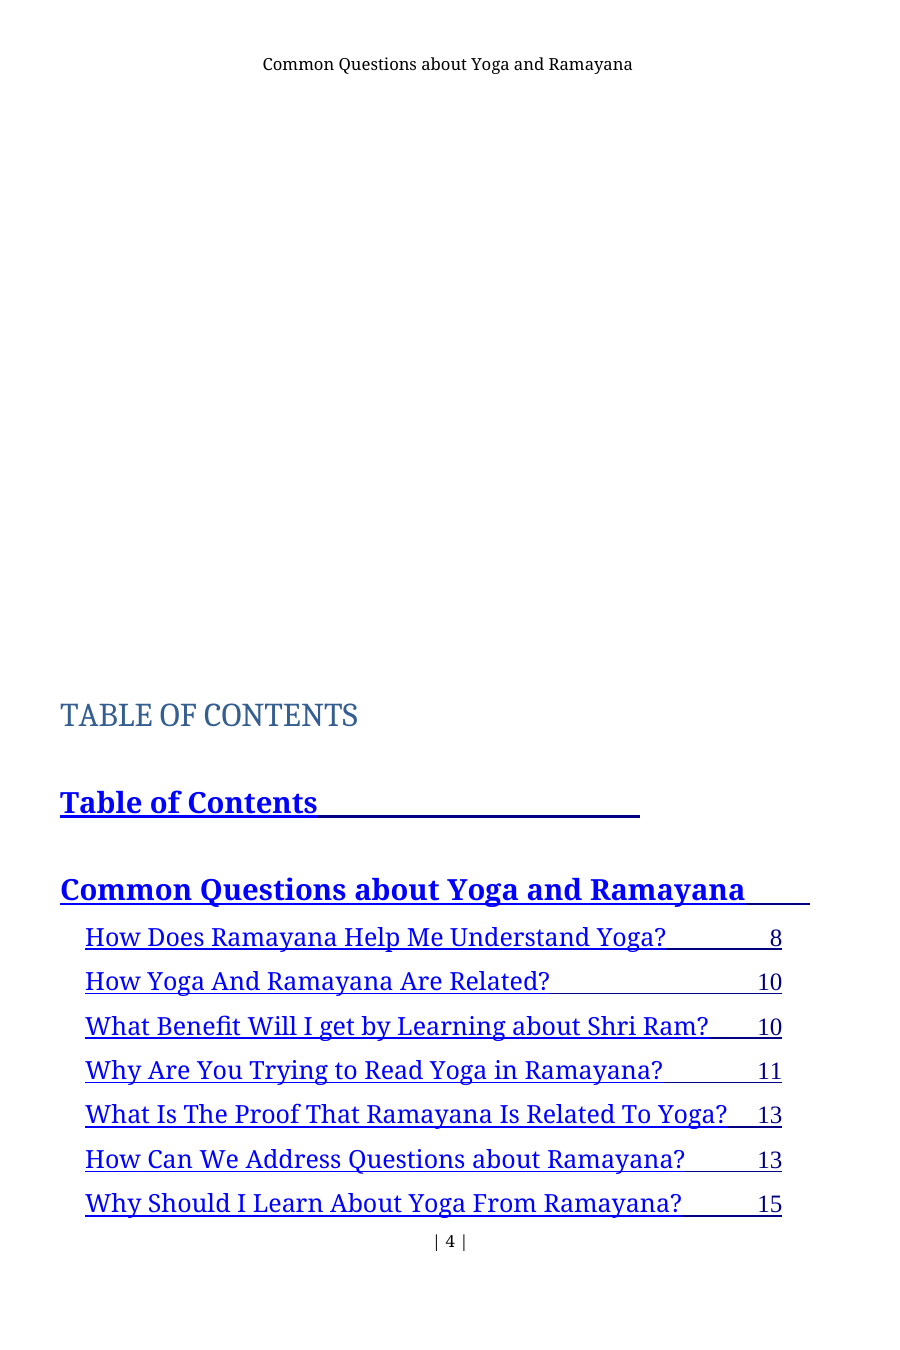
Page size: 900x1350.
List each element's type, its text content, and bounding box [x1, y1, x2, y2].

text Why Are You Trying to Read Yoga in Ramayana? 11 [85, 1053, 840, 1087]
text What Benefit Will I get by Learning about Shri Ram? 10 [85, 1008, 840, 1042]
text How Does Ramayana Help Me Understand Yoga? 8 [85, 919, 840, 953]
subtitle Table of Contents [60, 696, 840, 734]
text Why Should I Learn About Yoga From Ramayana? 15 [85, 1186, 840, 1220]
text How Yoga And Ramayana Are Related? 10 [85, 964, 840, 998]
text How Can We Address Questions about Ramayana? 13 [85, 1142, 840, 1176]
text Table of Contents [60, 782, 840, 822]
text What Is The Proof That Ramayana Is Related To Yoga? 13 [85, 1097, 840, 1131]
text Common Questions about Yoga and Ramayana [60, 869, 840, 909]
